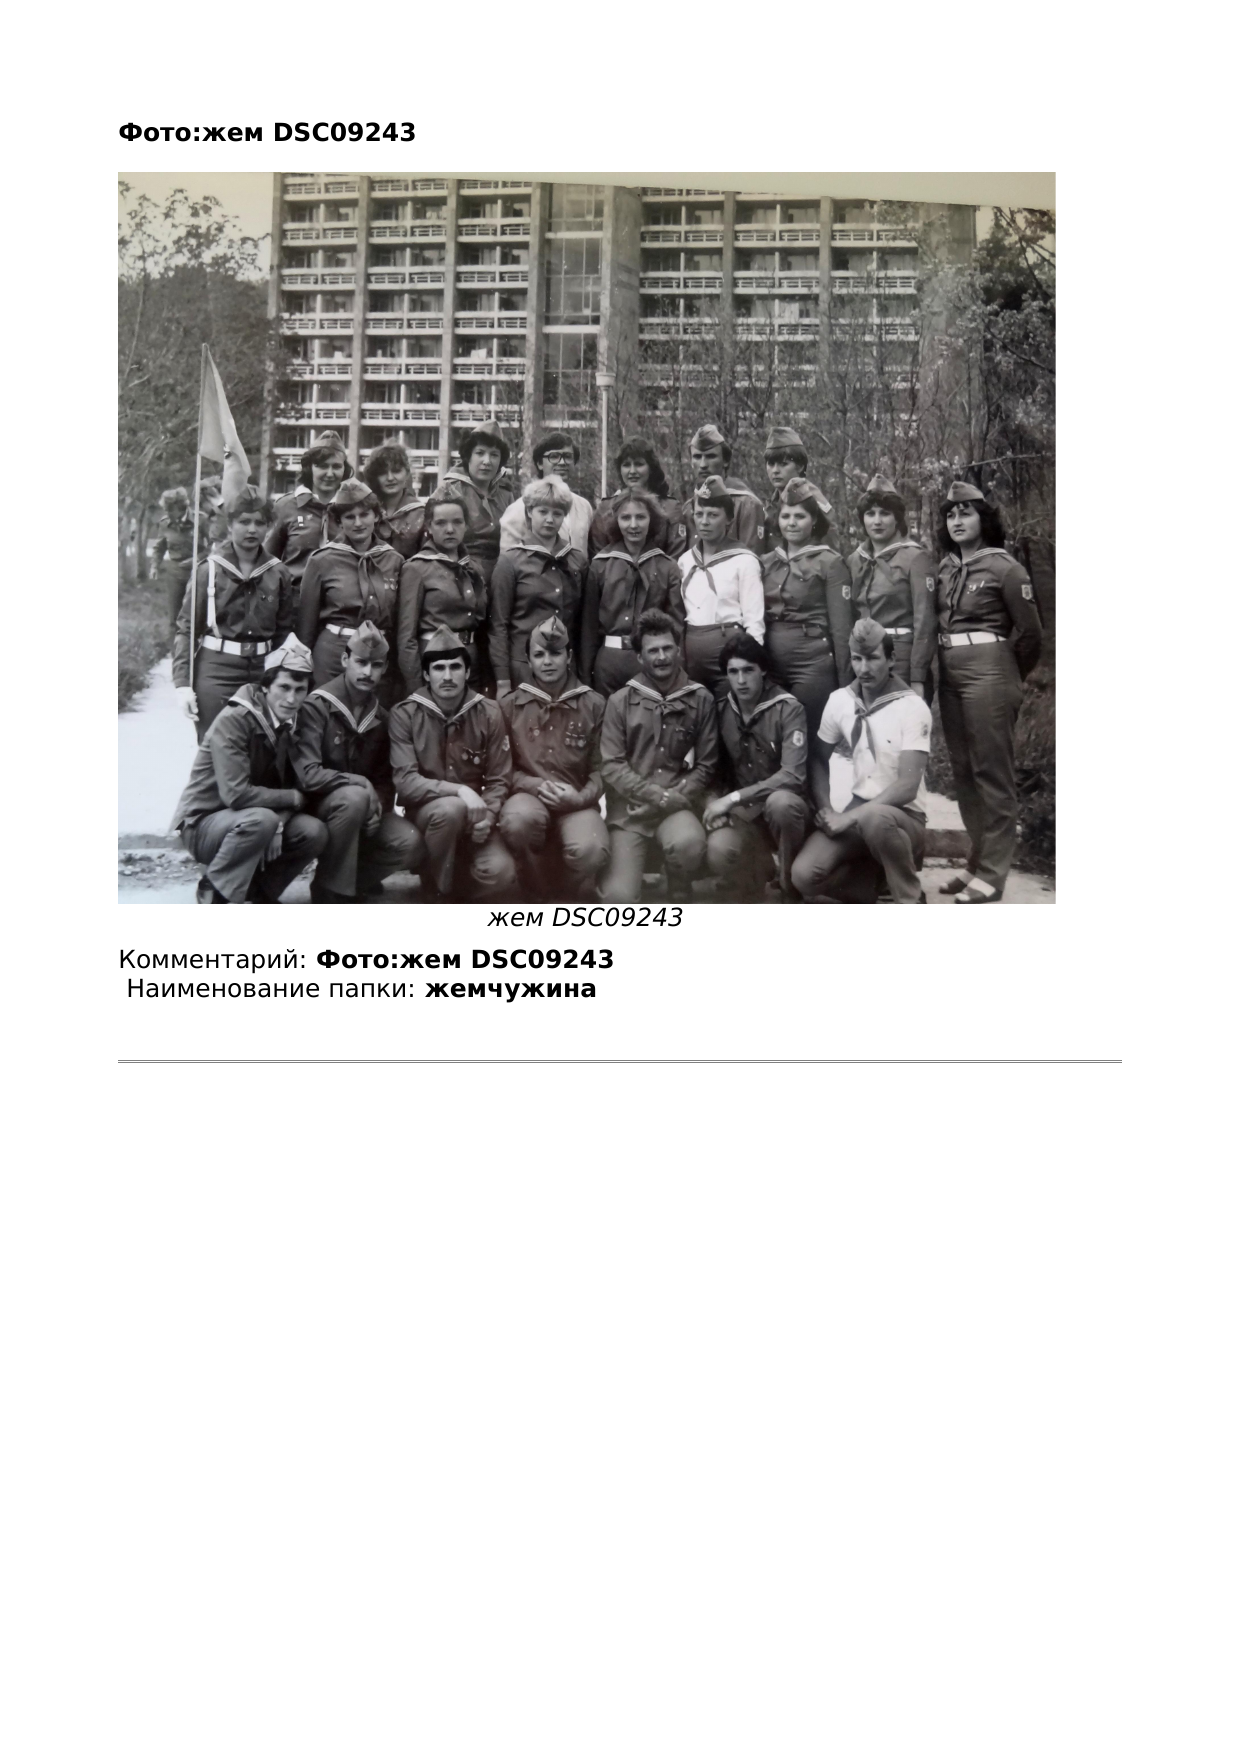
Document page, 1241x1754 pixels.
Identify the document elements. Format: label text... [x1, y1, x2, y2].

subtitle Фото:жем DSC09243 [118, 118, 1122, 147]
text жем DSC09243 [118, 904, 1056, 933]
text Комментарий: Фото:жем DSC09243 Наименование папки: жемчужина [118, 945, 1122, 1033]
picture [118, 172, 1056, 904]
